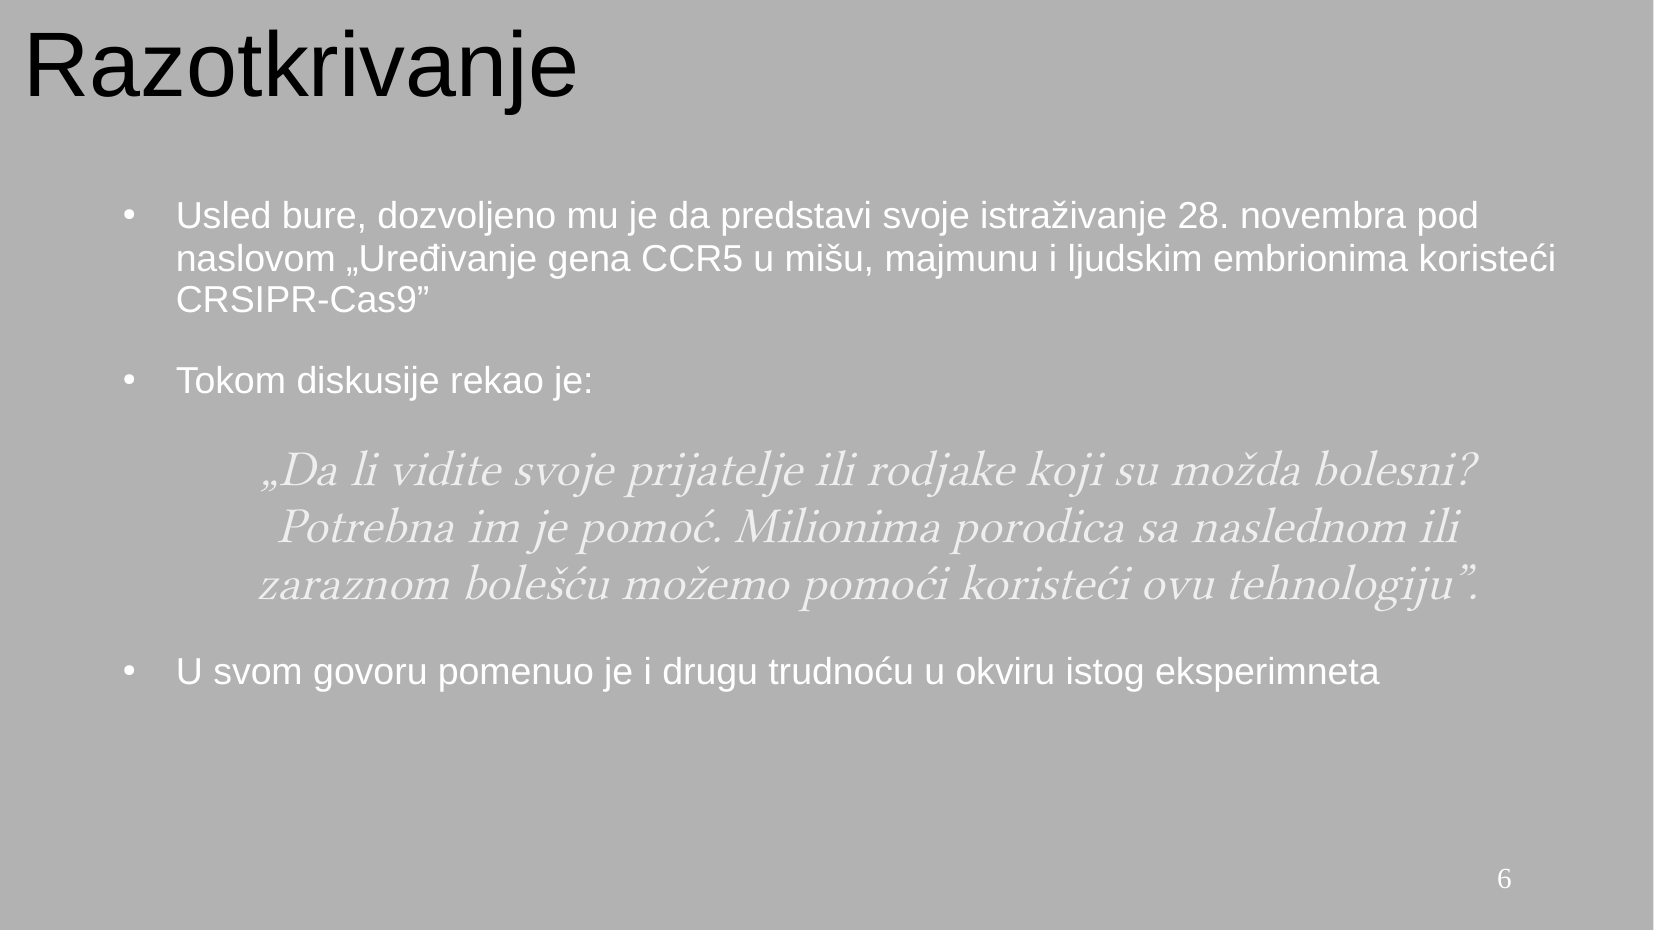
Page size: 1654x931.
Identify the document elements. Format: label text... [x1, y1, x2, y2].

title Razotkrivanje [23, 11, 1589, 119]
list Usled bure, dozvoljeno mu je da predstavi svoje istraživanje 28. novembra pod naslovom „Uređivanje gena CCR5 u mišu, majmunu i ljudskim embrionima koristeći CRSIPR-Cas9” Tokom diskusije rekao je: „Da li vidite svoje prijatelje ili rodjake koji su možda bolesni? Potrebna im je pomoć. Milionima porodica sa naslednom ili zaraznom bolešću možemo pomoći koristeći ovu tehnologiju”. U svom govoru pomenuo je i drugu trudnoću u okviru istog eksperimneta [105, 195, 1561, 826]
